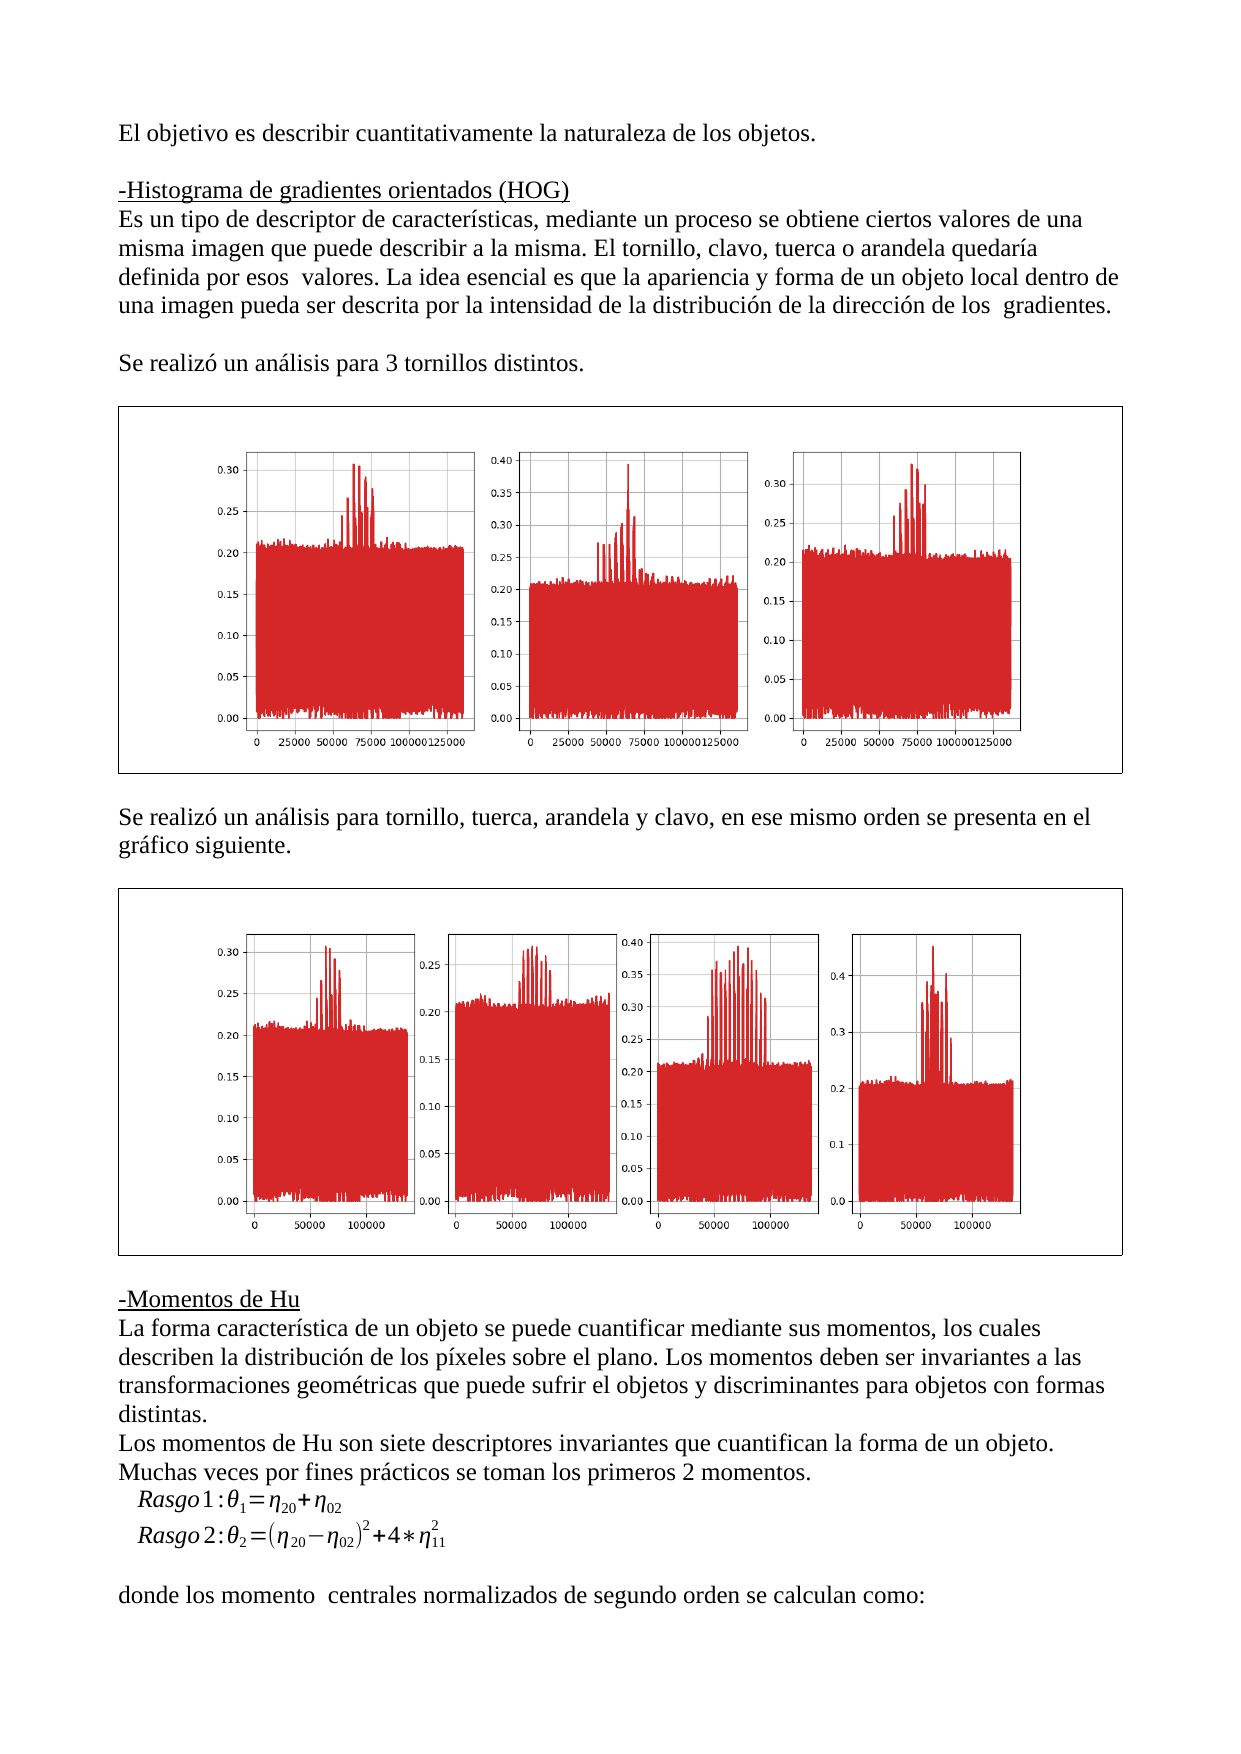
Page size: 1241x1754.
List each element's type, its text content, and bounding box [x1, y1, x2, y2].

text La forma característica de un objeto se puede cuantificar mediante sus momentos, los cuales describen la distribución de los píxeles sobre el plano. Los momentos deben ser invariantes a las transformaciones geométricas que puede sufrir el objetos y discriminantes para objetos con formas distintas. [118, 1313, 1122, 1428]
text El objetivo es describir cuantitativamente la naturaleza de los objetos. [118, 118, 1122, 147]
text -Histograma de gradientes orientados (HOG) [118, 176, 1122, 204]
text Los momentos de Hu son siete descriptores invariantes que cuantifican la forma de un objeto. Muchas veces por fines prácticos se toman los primeros 2 momentos. [118, 1428, 1122, 1485]
picture [121, 408, 1119, 770]
text Se realizó un análisis para tornillo, tuerca, arandela y clavo, en ese mismo orden se presenta en el gráfico siguiente. [118, 802, 1122, 859]
text Se realizó un análisis para 3 tornillos distintos. [118, 348, 1122, 377]
picture [121, 891, 1119, 1253]
text -Momentos de Hu [118, 1284, 1122, 1313]
text Es un tipo de descriptor de características, mediante un proceso se obtiene ciertos valores de una misma imagen que puede describir a la misma. El tornillo, clavo, tuerca o arandela quedaría definida por esos valores. La idea esencial es que la apariencia y forma de un objeto local dentro de una imagen pueda ser descrita por la intensidad de la distribución de la dirección de los gradientes. [118, 204, 1122, 319]
text donde los momento centrales normalizados de segundo orden se calculan como: [118, 1580, 1122, 1609]
